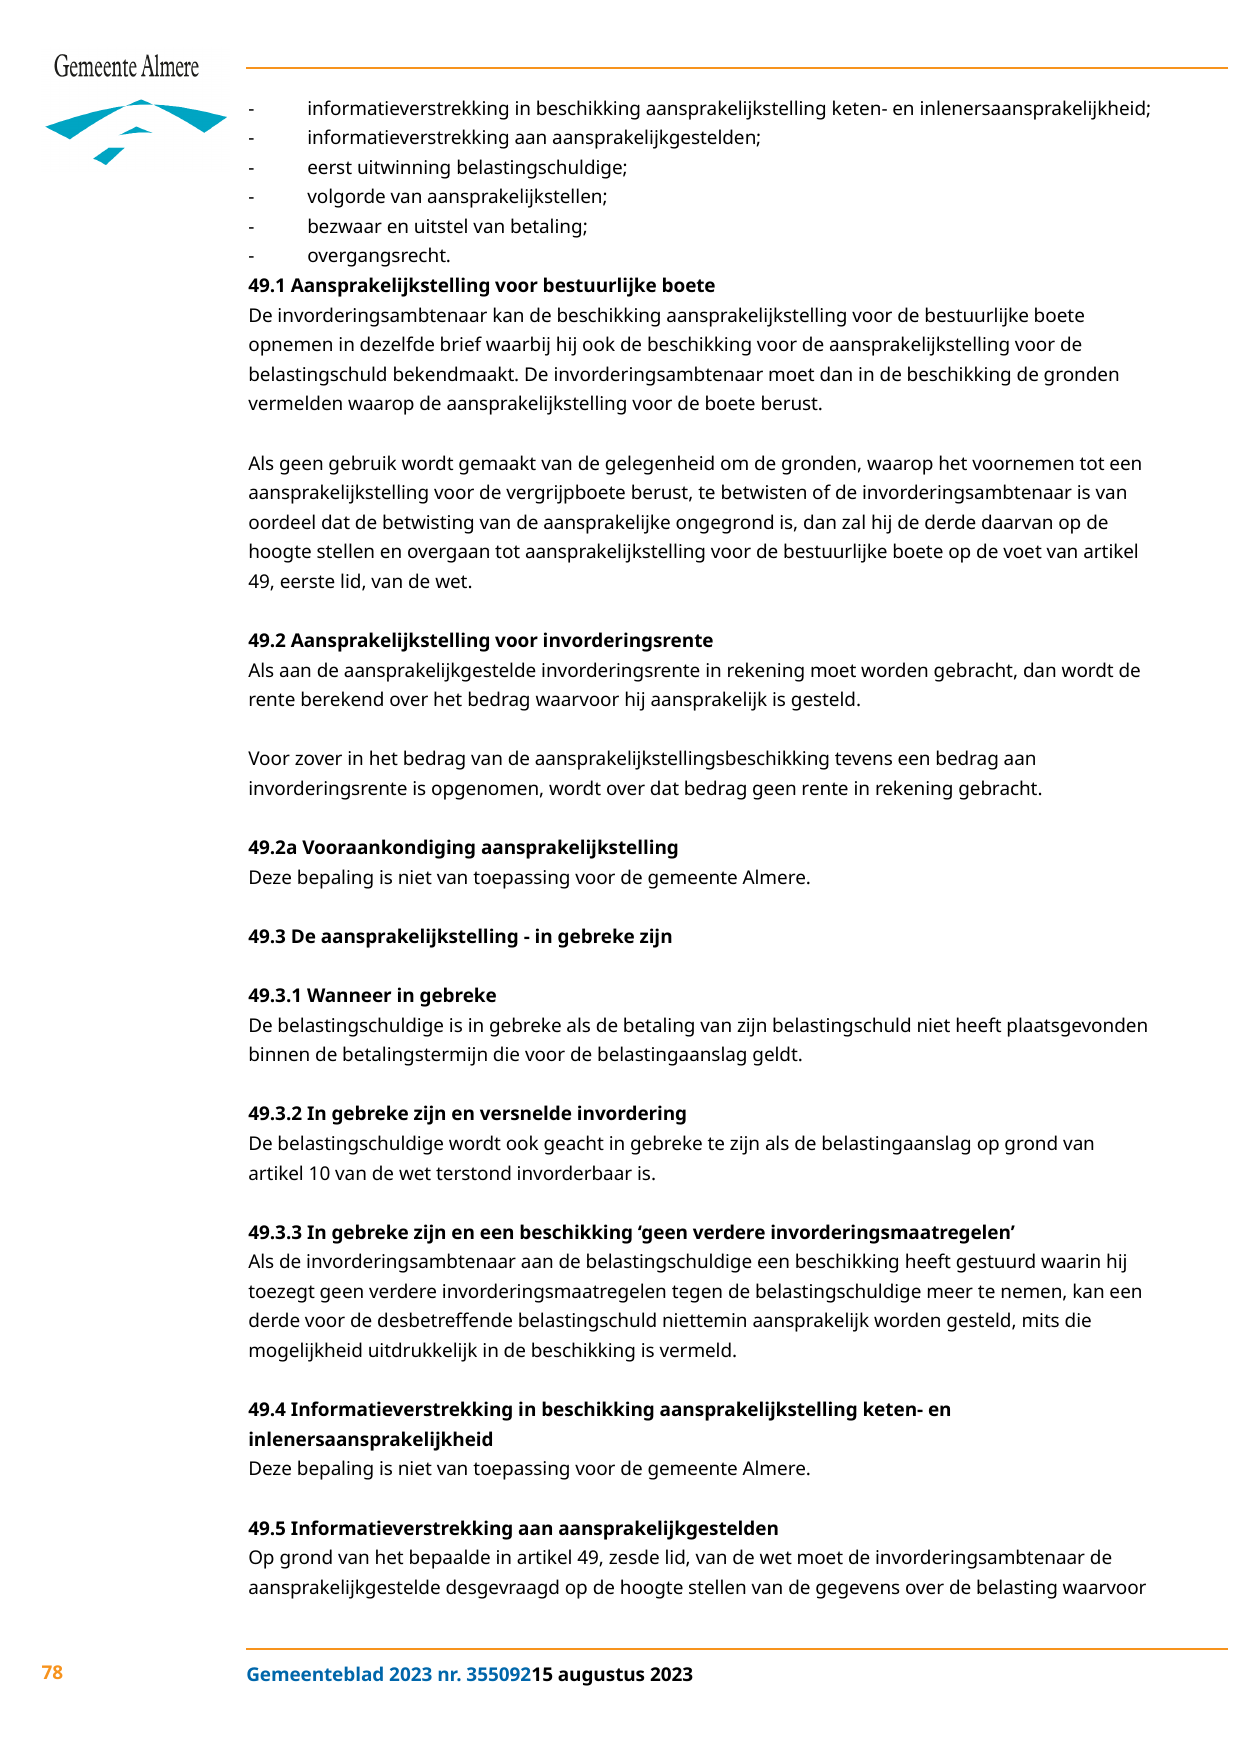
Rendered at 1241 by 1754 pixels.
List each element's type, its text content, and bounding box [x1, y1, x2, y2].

text Op grond van het bepaalde in artikel 49, zesde lid, van de wet moet de invorderingsambtenaar de aansprakelijkgestelde desgevraagd op de hoogte stellen van de gegevens over de belasting waarvoor [248, 1544, 1152, 1600]
text 49.2a Vooraankondiging aansprakelijkstelling [248, 834, 1152, 860]
text Als geen gebruik wordt gemaakt van de gelegenheid om de gronden, waarop het voornemen tot een aansprakelijkstelling voor de vergrijpboete berust, te betwisten of de invorderingsambtenaar is van oordeel dat de betwisting van de aansprakelijke ongegrond is, dan zal hij de derde daarvan op de hoogte stellen en overgaan tot aansprakelijkstelling voor de bestuurlijke boete op de voet van artikel 49, eerste lid, van de wet. [248, 450, 1152, 594]
list overgangsrecht. [248, 243, 1152, 268]
text De invorderingsambtenaar kan de beschikking aansprakelijkstelling voor de bestuurlijke boete opnemen in dezelfde brief waarbij hij ook de beschikking voor de aansprakelijkstelling voor de belastingschuld bekendmaakt. De invorderingsambtenaar moet dan in de beschikking de gronden vermelden waarop de aansprakelijkstelling voor de boete berust. [248, 302, 1152, 416]
text 49.3.2 In gebreke zijn en versnelde invordering [248, 1101, 1152, 1126]
text 49.5 Informatieverstrekking aan aansprakelijkgestelden [248, 1515, 1152, 1541]
text 49.3 De aansprakelijkstelling - in gebreke zijn [248, 923, 1152, 949]
text Voor zover in het bedrag van de aansprakelijkstellingsbeschikking tevens een bedrag aan invorderingsrente is opgenomen, wordt over dat bedrag geen rente in rekening gebracht. [248, 746, 1152, 801]
text 49.3.3 In gebreke zijn en een beschikking ‘geen verdere invorderingsmaatregelen’ [248, 1219, 1152, 1245]
text Deze bepaling is niet van toepassing voor de gemeente Almere. [248, 864, 1152, 890]
text De belastingschuldige wordt ook geacht in gebreke te zijn als de belastingaanslag op grond van artikel 10 van de wet terstond invorderbaar is. [248, 1130, 1152, 1186]
list informatieverstrekking aan aansprakelijkgestelden; [248, 124, 1152, 150]
text 49.3.1 Wanneer in gebreke [248, 982, 1152, 1008]
text Deze bepaling is niet van toepassing voor de gemeente Almere. [248, 1456, 1152, 1481]
text Als aan de aansprakelijkgestelde invorderingsrente in rekening moet worden gebracht, dan wordt de rente berekend over het bedrag waarvoor hij aansprakelijk is gesteld. [248, 657, 1152, 712]
text 49.1 Aansprakelijkstelling voor bestuurlijke boete [248, 272, 1152, 298]
list eerst uitwinning belastingschuldige; [248, 154, 1152, 180]
text De belastingschuldige is in gebreke als de betaling van zijn belastingschuld niet heeft plaatsgevonden binnen de betalingstermijn die voor de belastingaanslag geldt. [248, 1012, 1152, 1067]
list informatieverstrekking in beschikking aansprakelijkstelling keten- en inlenersaansprakelijkheid; [248, 95, 1152, 121]
text 49.4 Informatieverstrekking in beschikking aansprakelijkstelling keten- en inlenersaansprakelijkheid [248, 1396, 1152, 1452]
text 49.2 Aansprakelijkstelling voor invorderingsrente [248, 627, 1152, 653]
list bezwaar en uitstel van betaling; [248, 213, 1152, 239]
text Als de invorderingsambtenaar aan de belastingschuldige een beschikking heeft gestuurd waarin hij toezegt geen verdere invorderingsmaatregelen tegen de belastingschuldige meer te nemen, kan een derde voor de desbetreffende belastingschuld niettemin aansprakelijk worden gesteld, mits die mogelijkheid uitdrukkelijk in de beschikking is vermeld. [248, 1248, 1152, 1363]
list volgorde van aansprakelijkstellen; [248, 183, 1152, 209]
picture [41, 47, 231, 172]
